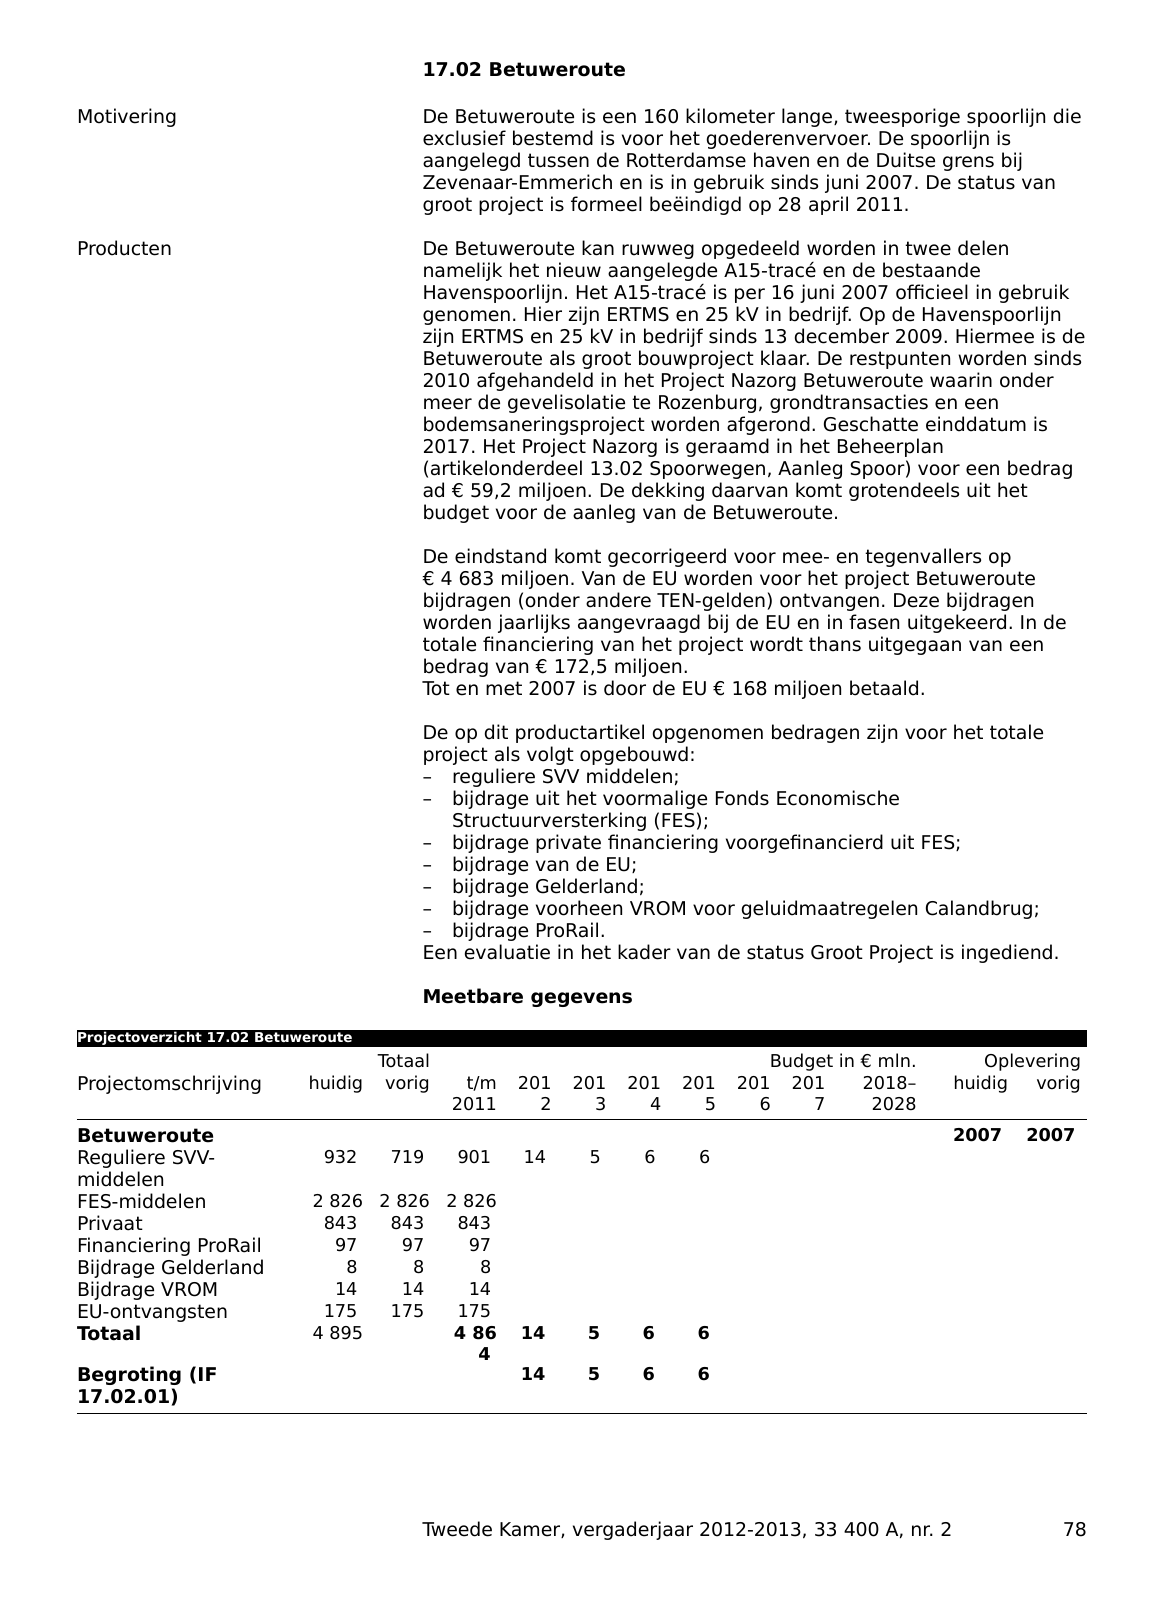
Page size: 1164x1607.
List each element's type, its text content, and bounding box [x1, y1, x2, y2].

table_cell [722, 1147, 776, 1191]
table_cell Projectomschrijving [77, 1073, 302, 1119]
table_cell [1014, 1279, 1087, 1301]
table_cell Betuweroute [77, 1120, 302, 1147]
table_cell [1014, 1235, 1087, 1257]
table_cell [776, 1279, 831, 1301]
table_cell [922, 1279, 1013, 1301]
table_cell [722, 1120, 776, 1147]
table_cell [776, 1213, 831, 1235]
text – bijdrage voorheen VROM voor geluidmaatregelen Calandbrug; [422, 898, 1087, 920]
table_cell 175 [436, 1301, 502, 1323]
table_cell [722, 1301, 776, 1323]
table_cell [922, 1301, 1013, 1323]
table_cell [612, 1235, 667, 1257]
text – reguliere SVV middelen; [422, 766, 1087, 788]
table_cell 97 [369, 1235, 436, 1257]
table_cell [776, 1364, 831, 1413]
table_cell [667, 1235, 722, 1257]
table_cell 175 [369, 1301, 436, 1323]
table_cell 2 826 [436, 1191, 502, 1213]
table_cell [503, 1235, 557, 1257]
table_cell 8 [369, 1257, 436, 1279]
table_cell [776, 1257, 831, 1279]
text De op dit productartikel opgenomen bedragen zijn voor het totale project als volgt opgebouwd: [422, 722, 1087, 766]
table_cell [831, 1301, 922, 1323]
text Tot en met 2007 is door de EU € 168 miljoen betaald. [422, 678, 1087, 700]
table_cell [1014, 1191, 1087, 1213]
table_cell [831, 1147, 922, 1191]
table_cell [831, 1120, 922, 1147]
table_cell [557, 1213, 612, 1235]
table_cell [612, 1279, 667, 1301]
subtitle 17.02 Betuweroute [422, 59, 1087, 81]
table_cell [557, 1120, 612, 1147]
table_cell 6 [612, 1323, 667, 1364]
table_cell 14 [503, 1323, 557, 1364]
table_cell [1014, 1323, 1087, 1364]
table_cell 2007 [1014, 1120, 1087, 1147]
table_cell 5 [557, 1147, 612, 1191]
table_cell [557, 1235, 612, 1257]
table_cell Financiering ProRail [77, 1235, 302, 1257]
table_header Projectoverzicht 17.02 Betuweroute [77, 1030, 1087, 1046]
table_cell [922, 1323, 1013, 1364]
table_cell 901 [436, 1147, 502, 1191]
text De Betuweroute is een 160 kilometer lange, tweesporige spoorlijn die exclusief bestemd is voor het goederenvervoer. De spoorlijn is aangelegd tussen de Rotterdamse haven en de Duitse grens bij Zevenaar-Emmerich en is in gebruik sinds juni 2007. De status van groot project is formeel beëindigd op 28 april 2011. [422, 106, 1087, 216]
table_cell [667, 1301, 722, 1323]
table_cell Bijdrage Gelderland [77, 1257, 302, 1279]
table_cell [922, 1147, 1013, 1191]
table_cell [369, 1120, 436, 1147]
table_cell 2016 [722, 1073, 776, 1119]
table_cell [667, 1213, 722, 1235]
table_cell [831, 1213, 922, 1235]
table_cell [667, 1191, 722, 1213]
table_cell [503, 1120, 557, 1147]
table_cell 6 [612, 1147, 667, 1191]
table_cell [612, 1191, 667, 1213]
table_cell [776, 1120, 831, 1147]
text Motivering [77, 106, 399, 128]
table_cell [776, 1147, 831, 1191]
table_cell [436, 1120, 502, 1147]
table_cell 175 [302, 1301, 369, 1323]
table_cell [722, 1364, 776, 1413]
table_cell Privaat [77, 1213, 302, 1235]
table_cell Reguliere SVV-middelen [77, 1147, 302, 1191]
table_cell [612, 1213, 667, 1235]
table_cell 4 864 [436, 1323, 502, 1364]
table_cell 2017 [776, 1073, 831, 1119]
table_cell [722, 1213, 776, 1235]
table_cell [831, 1257, 922, 1279]
table_cell 97 [436, 1235, 502, 1257]
table_cell 2018–2028 [831, 1073, 922, 1119]
table_cell huidig [922, 1073, 1013, 1119]
text – bijdrage private financiering voorgefinancierd uit FES; [422, 832, 1087, 854]
table_cell [1014, 1364, 1087, 1413]
table_cell [831, 1279, 922, 1301]
table_cell [922, 1191, 1013, 1213]
table_cell 6 [667, 1364, 722, 1413]
table_cell [667, 1257, 722, 1279]
table_cell vorig [1014, 1073, 1087, 1119]
table_cell [557, 1191, 612, 1213]
text De Betuweroute kan ruwweg opgedeeld worden in twee delen namelijk het nieuw aangelegde A15-tracé en de bestaande Havenspoorlijn. Het A15-tracé is per 16 juni 2007 officieel in gebruik genomen. Hier zijn ERTMS en 25 kV in bedrijf. Op de Havenspoorlijn zijn ERTMS en 25 kV in bedrijf sinds 13 december 2009. Hiermee is de Betuweroute als groot bouwproject klaar. De restpunten worden sinds 2010 afgehandeld in het Project Nazorg Betuweroute waarin onder meer de gevelisolatie te Rozenburg, grondtransacties en een bodemsaneringsproject worden afgerond. Geschatte einddatum is 2017. Het Project Nazorg is geraamd in het Beheerplan (artikelonderdeel 13.02 Spoorwegen, Aanleg Spoor) voor een bedrag ad € 59,2 miljoen. De dekking daarvan komt grotendeels uit het budget voor de aanleg van de Betuweroute. [422, 238, 1087, 524]
text – bijdrage ProRail. [422, 920, 1087, 942]
table_cell [922, 1364, 1013, 1413]
table_cell FES-middelen [77, 1191, 302, 1213]
table_cell [1014, 1147, 1087, 1191]
table_cell [722, 1323, 776, 1364]
table_cell [436, 1364, 502, 1413]
table_cell [503, 1191, 557, 1213]
table_cell [302, 1364, 369, 1413]
table_cell t/m 2011 [436, 1073, 502, 1119]
table_cell 14 [503, 1147, 557, 1191]
table_cell Begroting (IF 17.02.01) [77, 1364, 302, 1413]
table_cell huidig [302, 1073, 369, 1119]
table_cell [922, 1257, 1013, 1279]
table_cell 14 [369, 1279, 436, 1301]
subtitle Meetbare gegevens [422, 986, 1087, 1008]
table_cell Bijdrage VROM [77, 1279, 302, 1301]
table_cell 8 [302, 1257, 369, 1279]
table_cell [557, 1257, 612, 1279]
table_cell 97 [302, 1235, 369, 1257]
table_cell 4 895 [302, 1323, 369, 1364]
table_cell [503, 1301, 557, 1323]
table_cell [557, 1301, 612, 1323]
table_cell [776, 1235, 831, 1257]
table_cell 14 [503, 1364, 557, 1413]
text – bijdrage uit het voormalige Fonds Economische Structuurversterking (FES); [422, 788, 1087, 832]
table_cell [776, 1301, 831, 1323]
table_cell [722, 1235, 776, 1257]
table_cell vorig [369, 1073, 436, 1119]
table_cell [722, 1279, 776, 1301]
table_cell [612, 1301, 667, 1323]
text De eindstand komt gecorrigeerd voor mee- en tegenvallers op € 4 683 miljoen. Van de EU worden voor het project Betuweroute bijdragen (onder andere TEN-gelden) ontvangen. Deze bijdragen worden jaarlijks aangevraagd bij de EU en in fasen uitgekeerd. In de totale financiering van het project wordt thans uitgegaan van een bedrag van € 172,5 miljoen. [422, 546, 1087, 678]
table_cell 843 [302, 1213, 369, 1235]
table_cell 2014 [612, 1073, 667, 1119]
table_cell [776, 1323, 831, 1364]
table_cell Totaal [302, 1047, 436, 1073]
table_cell [77, 1047, 302, 1073]
table_cell [922, 1235, 1013, 1257]
table_cell 2013 [557, 1073, 612, 1119]
table_cell [503, 1213, 557, 1235]
table_cell 6 [667, 1323, 722, 1364]
table_cell 719 [369, 1147, 436, 1191]
table_cell 14 [302, 1279, 369, 1301]
table_cell 2015 [667, 1073, 722, 1119]
table_cell [557, 1279, 612, 1301]
table_cell 2 826 [302, 1191, 369, 1213]
text Een evaluatie in het kader van de status Groot Project is ingediend. [422, 942, 1087, 964]
table_cell [831, 1364, 922, 1413]
table_cell [831, 1235, 922, 1257]
table_cell [922, 1213, 1013, 1235]
table_cell [369, 1364, 436, 1413]
table_cell 6 [667, 1147, 722, 1191]
table_cell 2 826 [369, 1191, 436, 1213]
table_cell Oplevering [922, 1047, 1087, 1073]
table_cell [1014, 1213, 1087, 1235]
table_cell [831, 1323, 922, 1364]
table_cell Budget in € mln. [436, 1047, 922, 1073]
table_cell 5 [557, 1323, 612, 1364]
table_cell 932 [302, 1147, 369, 1191]
table_cell 843 [436, 1213, 502, 1235]
table_cell [1014, 1257, 1087, 1279]
table_cell [503, 1257, 557, 1279]
table_cell 8 [436, 1257, 502, 1279]
table_cell [503, 1279, 557, 1301]
table_cell 14 [436, 1279, 502, 1301]
table_cell [776, 1191, 831, 1213]
table_cell [667, 1120, 722, 1147]
table_cell [369, 1323, 436, 1364]
table_cell 5 [557, 1364, 612, 1413]
text – bijdrage van de EU; [422, 854, 1087, 876]
text – bijdrage Gelderland; [422, 876, 1087, 898]
table_cell [612, 1257, 667, 1279]
table_cell [722, 1191, 776, 1213]
table_cell [667, 1279, 722, 1301]
table_cell [302, 1120, 369, 1147]
table_cell EU-ontvangsten [77, 1301, 302, 1323]
table_cell 2007 [922, 1120, 1013, 1147]
table_cell 843 [369, 1213, 436, 1235]
table_cell [722, 1257, 776, 1279]
table_cell [612, 1120, 667, 1147]
table_cell Totaal [77, 1323, 302, 1364]
table_cell 6 [612, 1364, 667, 1413]
table_cell [1014, 1301, 1087, 1323]
text Producten [77, 238, 399, 260]
table_cell 2012 [503, 1073, 557, 1119]
table_cell [831, 1191, 922, 1213]
